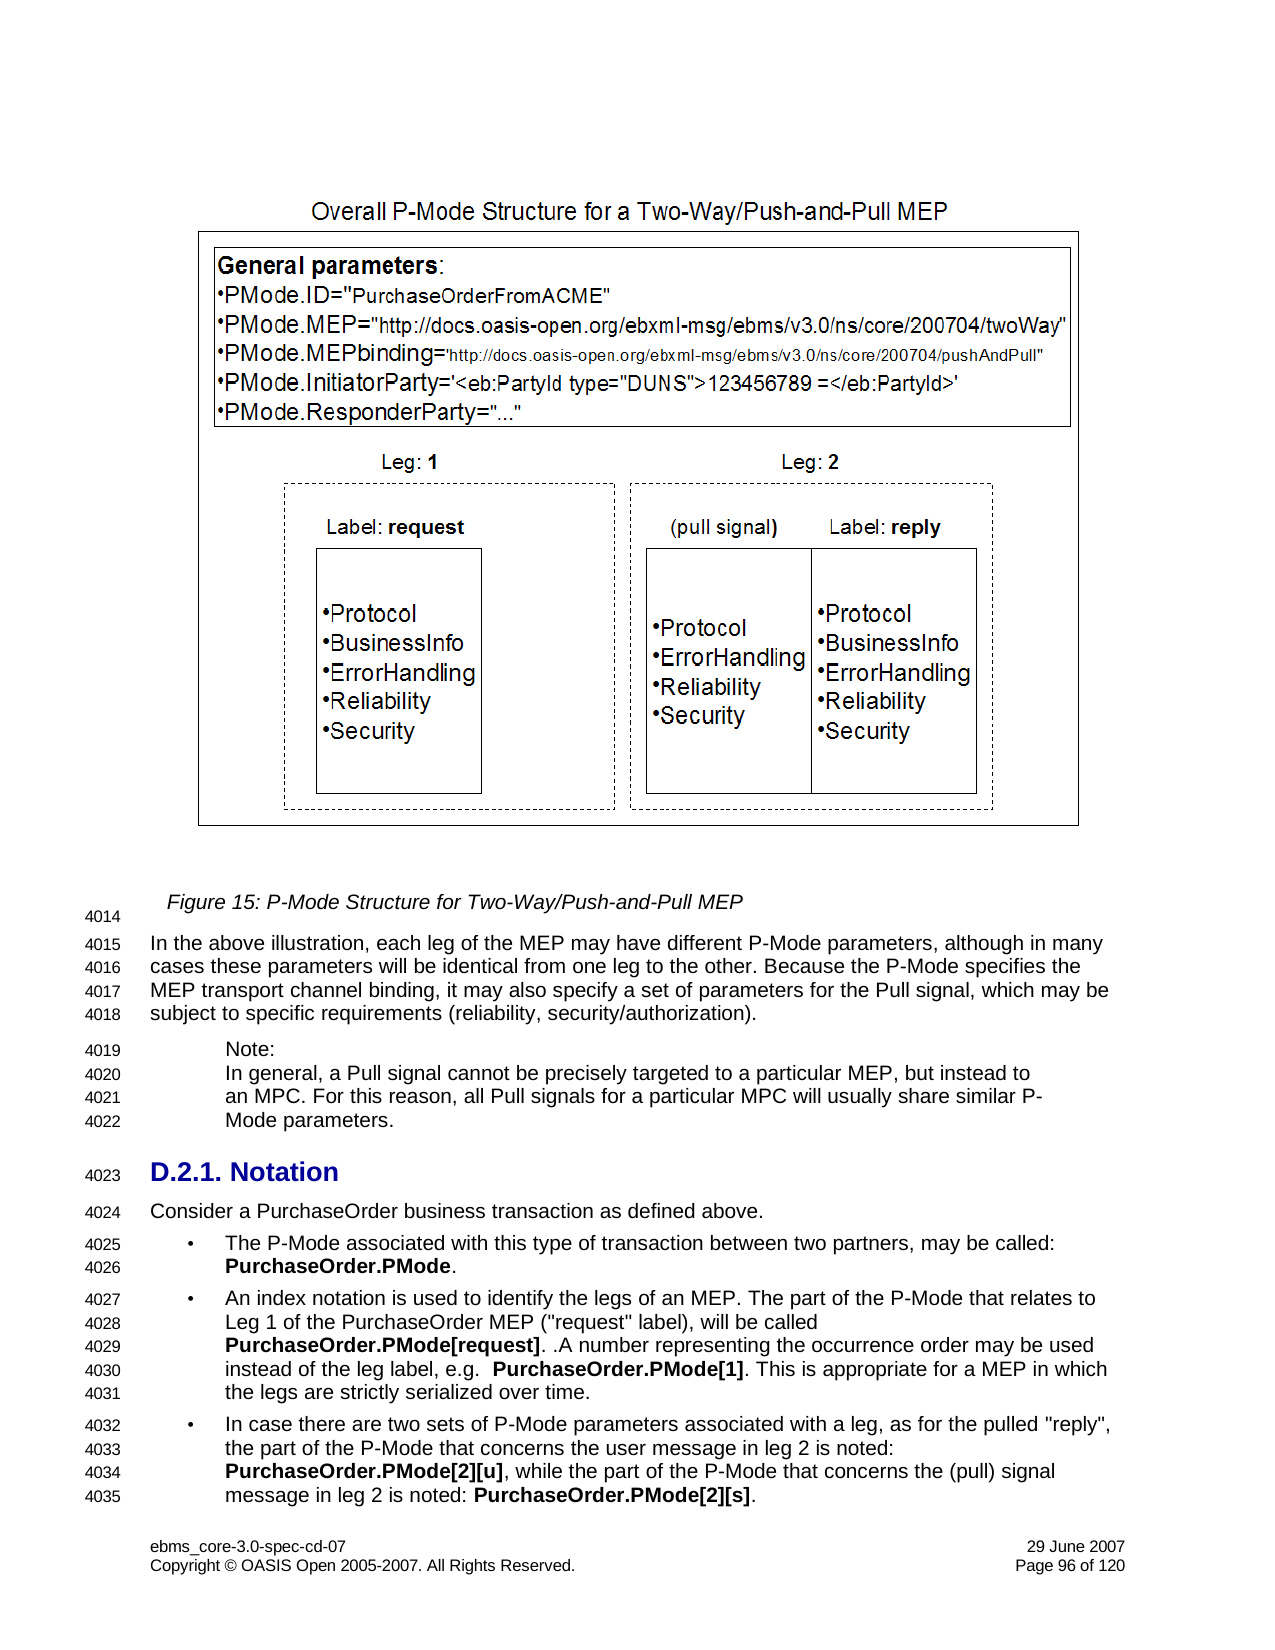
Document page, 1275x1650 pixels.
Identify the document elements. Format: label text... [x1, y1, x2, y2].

picture [166, 159, 1109, 891]
list An index notation is used to identify the legs of an MEP. The part of the P-Mode that relates to Leg 1 of the PurchaseOrder MEP ("request" label), will be called PurchaseOrder.PMode[request]. .A number representing the occurrence order may be used instead of the leg label, e.g. PurchaseOrder.PMode[1]. This is appropriate for a MEP in which the legs are strictly serialized over time. [187, 1287, 1125, 1404]
list The P-Mode associated with this type of transaction between two partners, may be called: PurchaseOrder.PMode. [187, 1231, 1125, 1278]
text In the above illustration, each leg of the MEP may have different P-Mode parameters, although in many cases these parameters will be identical from one leg to the other. Because the P-Mode specifies the MEP transport channel binding, it may also specify a set of parameters for the Pull signal, which may be subject to specific requirements (reliability, security/authorization). [150, 931, 1125, 1025]
list In case there are two sets of P-Mode parameters associated with a leg, as for the pulled "reply", the part of the P-Mode that concerns the user message in leg 2 is noted: PurchaseOrder.PMode[2][u], while the part of the P-Mode that concerns the (pull) signal message in leg 2 is noted: PurchaseOrder.PMode[2][s]. [187, 1413, 1125, 1507]
text Note: In general, a Pull signal cannot be precisely targeted to a particular MEP, but instead to an MPC. For this reason, all Pull signals for a particular MPC will usually share similar P-Mode parameters. [225, 1038, 1050, 1132]
subtitle Figure 15: P-Mode Structure for Two-Way/Push-and-Pull MEP [167, 891, 1108, 914]
text Consider a PurchaseOrder business transaction as defined above. [150, 1199, 1125, 1223]
subtitle Notation [150, 1157, 1125, 1187]
